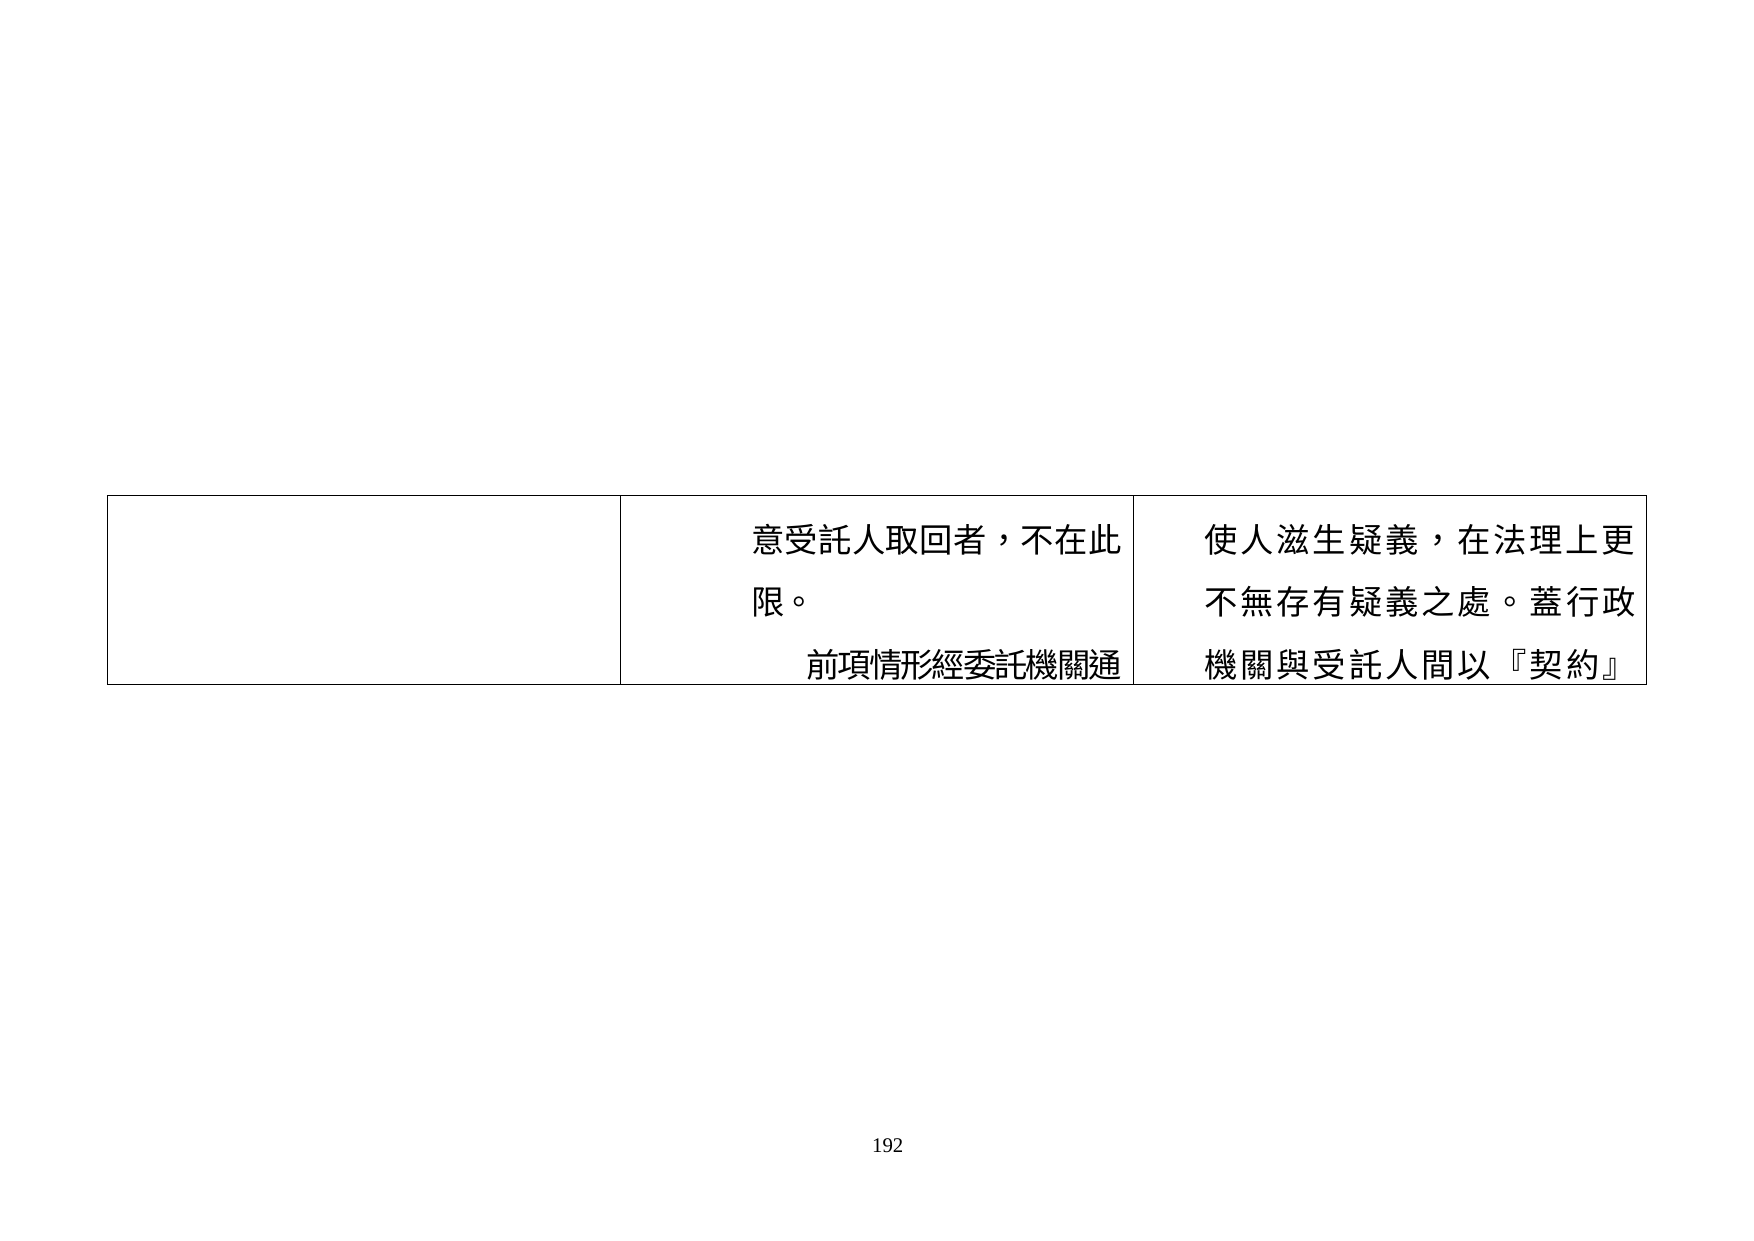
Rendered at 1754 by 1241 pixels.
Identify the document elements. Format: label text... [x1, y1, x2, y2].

table_cell [108, 496, 620, 684]
table_cell 使人滋生疑義，在法理上更不無存有疑義之處。蓋行政機關與受託人間以『契約』 [1134, 496, 1646, 684]
table_cell 意受託人取回者，不在此限。 前項情形經委託機關通 [621, 496, 1133, 684]
